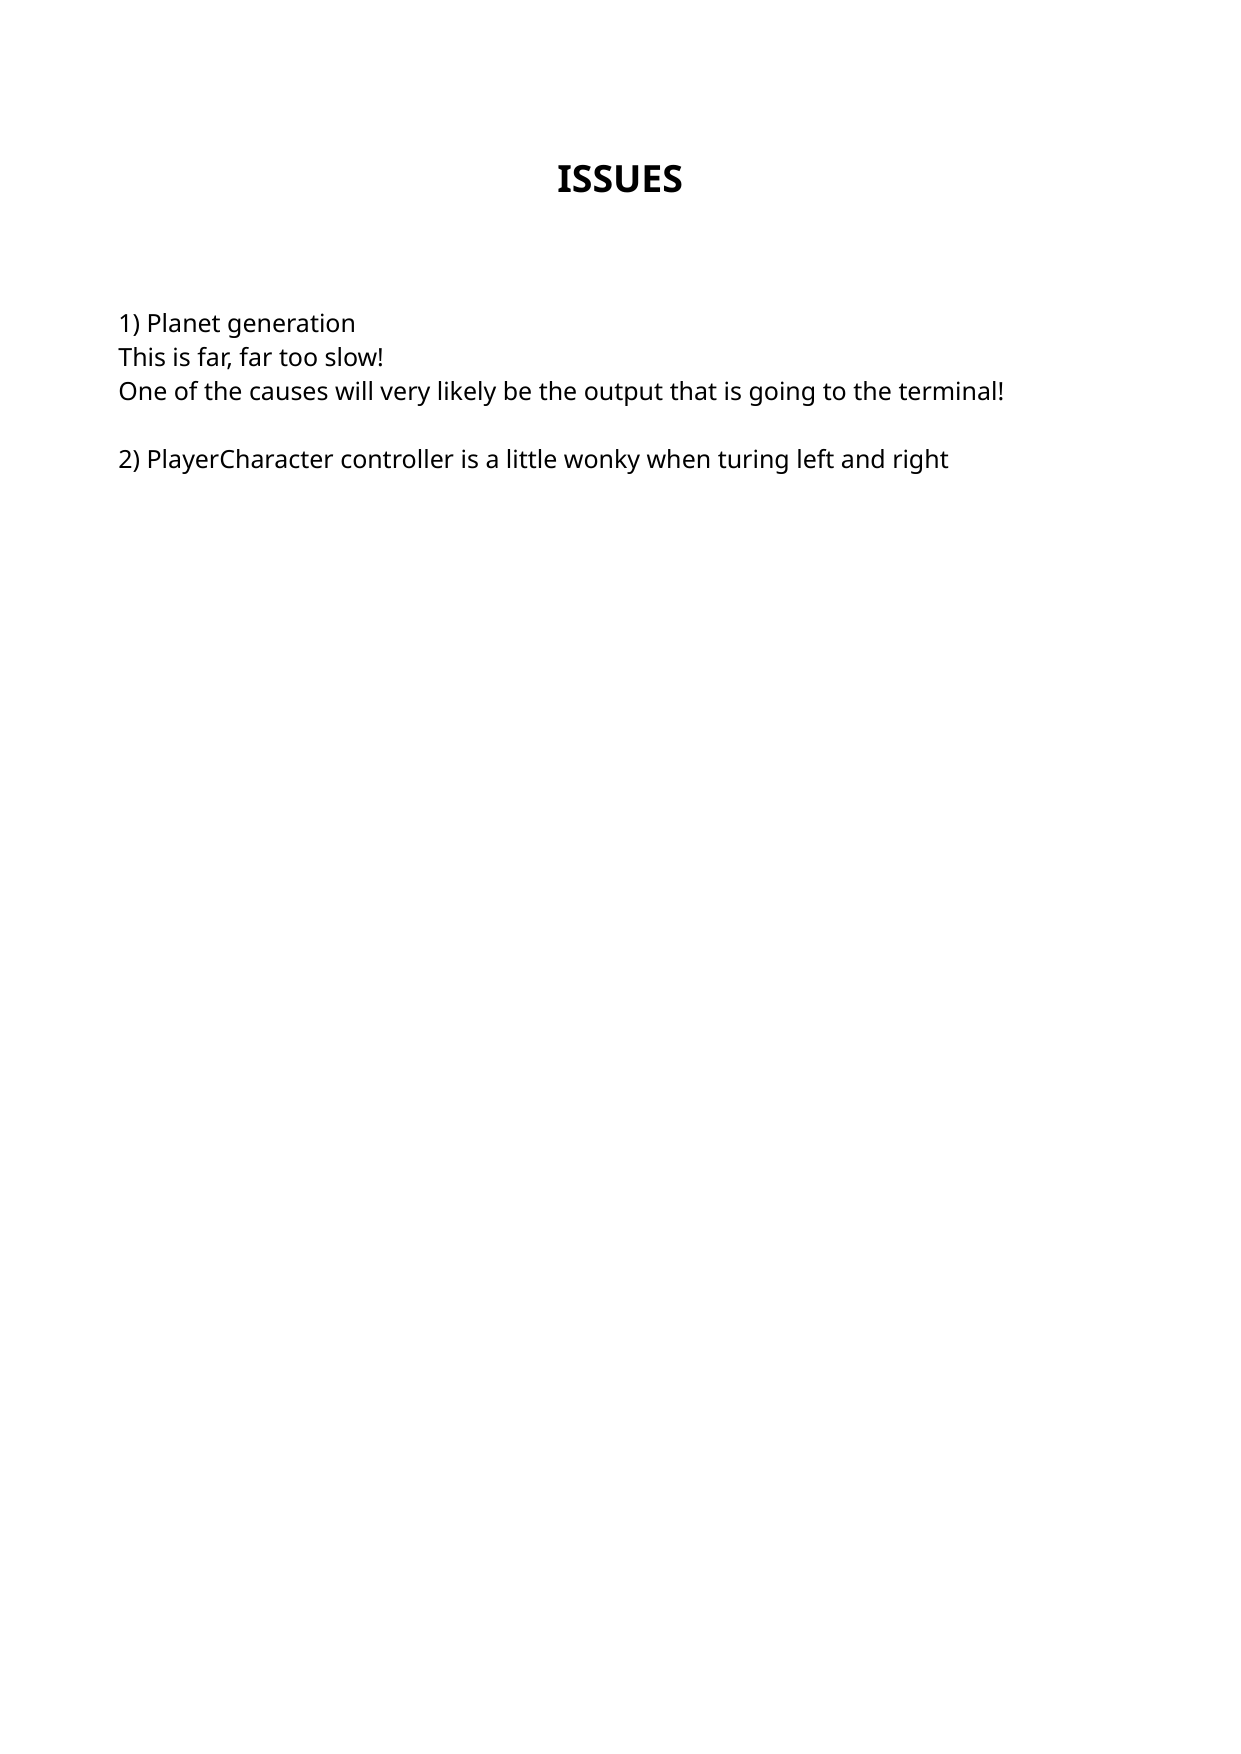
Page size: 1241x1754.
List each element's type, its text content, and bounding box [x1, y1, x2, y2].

text ISSUES [118, 152, 1122, 203]
text 2) PlayerCharacter controller is a little wonky when turing left and right [118, 442, 1122, 476]
text 1) Planet generation [118, 305, 1122, 339]
text One of the causes will very likely be the output that is going to the terminal! [118, 373, 1122, 408]
text This is far, far too slow! [118, 339, 1122, 373]
